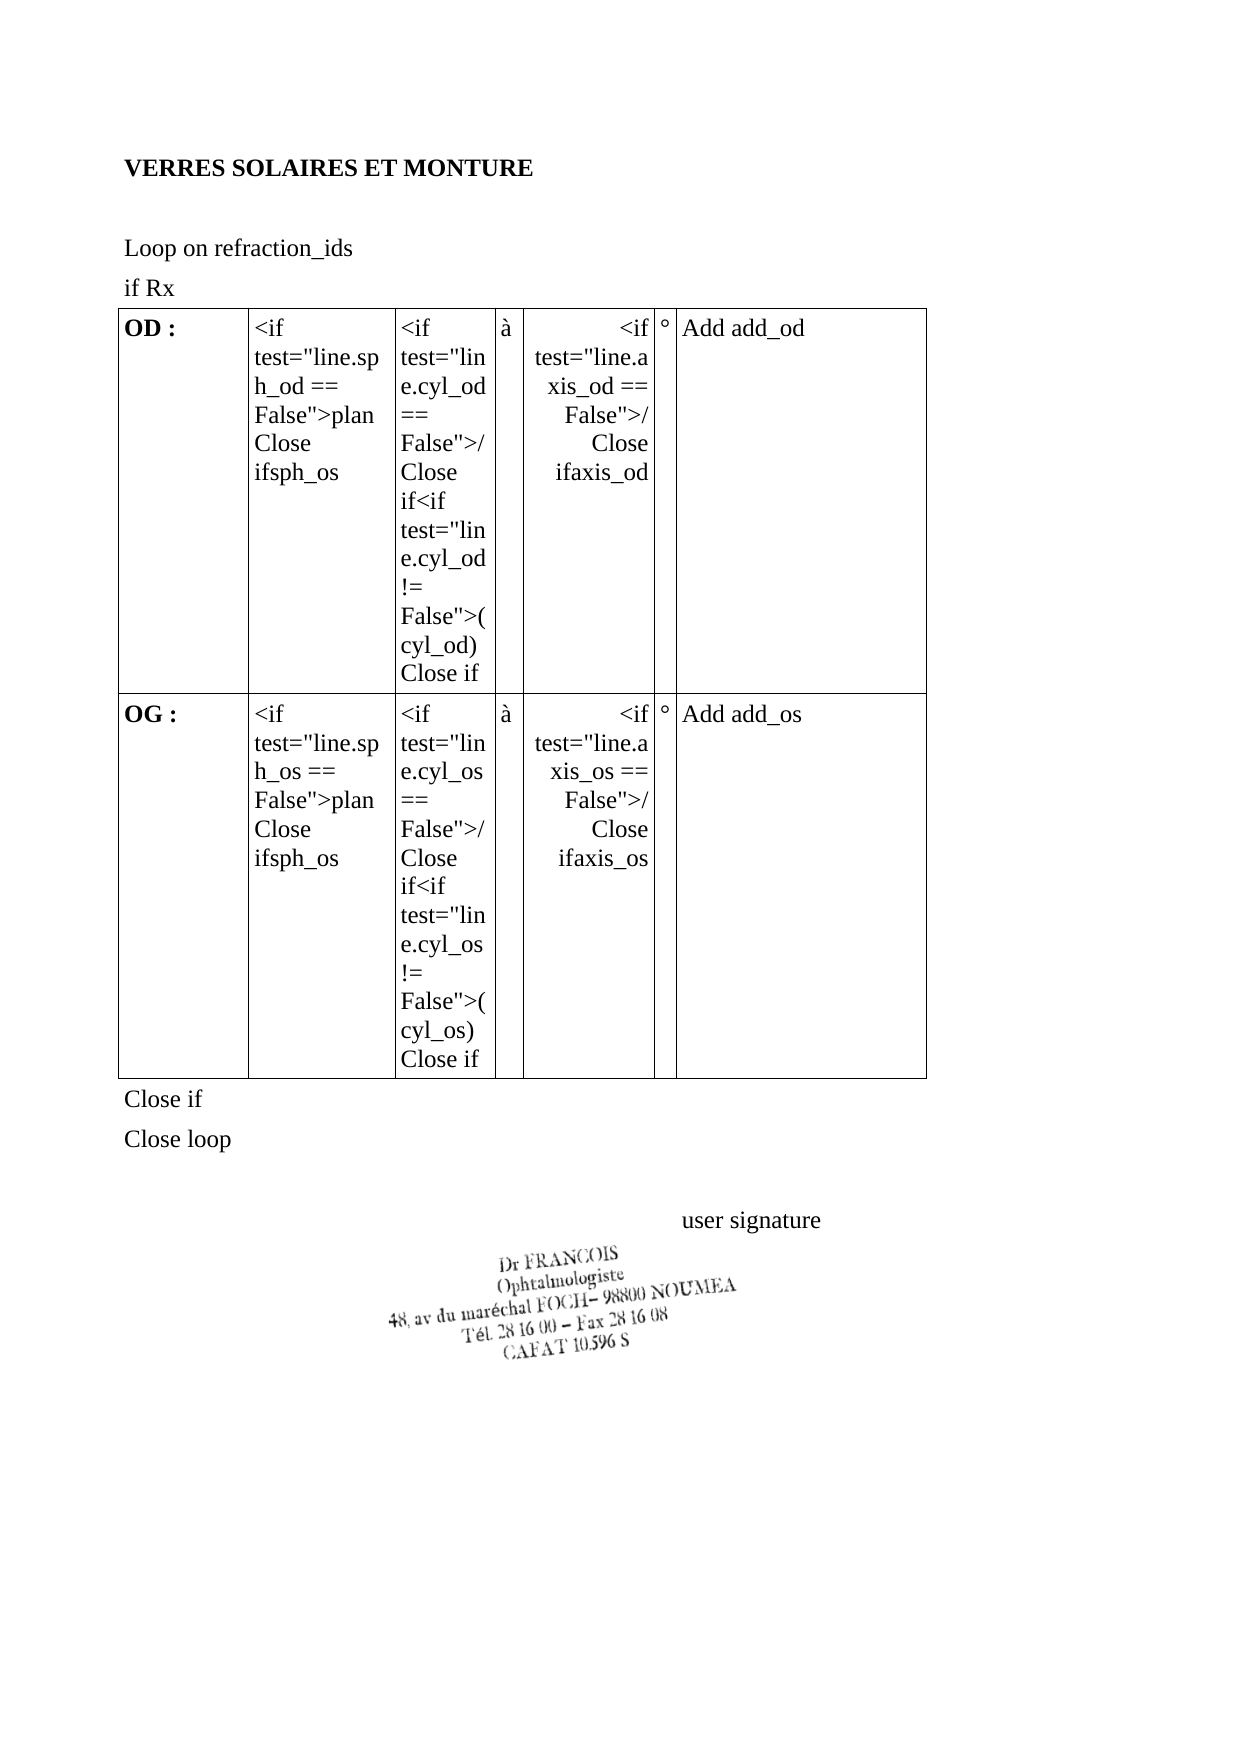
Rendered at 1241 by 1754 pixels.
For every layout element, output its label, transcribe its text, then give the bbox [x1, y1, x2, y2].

table_cell ° [655, 309, 676, 693]
table_cell Add add_od [677, 309, 926, 693]
table_cell [495, 227, 523, 267]
table_cell <if test="line.axis_os == False">/Close ifaxis_os [524, 694, 654, 1078]
table_cell [395, 1079, 495, 1119]
table_cell <if test="line.axis_od == False">/Close ifaxis_od [524, 309, 654, 693]
table_cell [118, 1199, 248, 1239]
table_cell [654, 227, 676, 267]
table_cell [654, 268, 676, 308]
table_cell [523, 227, 654, 267]
table_cell [495, 1119, 523, 1159]
table_cell Add add_os [677, 694, 926, 1078]
table_cell [249, 1079, 395, 1119]
table_cell [118, 187, 926, 227]
table_cell [395, 268, 495, 308]
table_cell <if test="line.sph_od == False">planClose ifsph_os [249, 309, 395, 693]
table_cell <if test="line.sph_os == False">planClose ifsph_os [249, 694, 395, 1078]
table_cell Close loop [118, 1119, 248, 1159]
table_cell [118, 1159, 248, 1199]
table_cell à [496, 309, 523, 693]
table_cell <if test="line.cyl_os == False">/Close if<if test="line.cyl_os != False">(cyl_os)Close if [396, 694, 495, 1078]
table_cell [523, 1159, 654, 1199]
table_cell ° [655, 694, 676, 1078]
table_cell [495, 1159, 523, 1199]
table_cell OD : [119, 309, 248, 693]
table_cell [523, 1119, 654, 1159]
table_cell [654, 1199, 676, 1239]
table_cell [676, 268, 926, 308]
table_cell [249, 1119, 395, 1159]
table_cell [395, 227, 495, 267]
table_cell [654, 1159, 676, 1199]
table_cell [676, 1159, 926, 1199]
picture [388, 1245, 737, 1360]
table_cell OG : [119, 694, 248, 1078]
table_header VERRES SOLAIRES ET MONTURE [118, 147, 926, 187]
table_cell [654, 1119, 676, 1159]
table_cell [395, 1119, 495, 1159]
table_cell [523, 1079, 654, 1119]
table_cell [395, 1199, 495, 1239]
table_cell [523, 268, 654, 308]
table_cell user signature [676, 1199, 926, 1239]
table_cell [495, 1079, 523, 1119]
table_cell [495, 1199, 523, 1239]
table_cell [523, 1199, 654, 1239]
table_cell <if test="line.cyl_od == False">/Close if<if test="line.cyl_od != False">(cyl_od)Close if [396, 309, 495, 693]
table_cell if Rx [118, 268, 395, 308]
table_cell [676, 1079, 926, 1119]
table_cell [676, 1119, 926, 1159]
table_cell [249, 1159, 395, 1199]
table_cell Close if [118, 1079, 248, 1119]
table_cell Loop on refraction_ids [118, 227, 395, 267]
table_cell [495, 268, 523, 308]
table_cell [654, 1079, 676, 1119]
table_cell [395, 1159, 495, 1199]
table_cell [676, 227, 926, 267]
table_cell [249, 1199, 395, 1239]
table_cell à [496, 694, 523, 1078]
